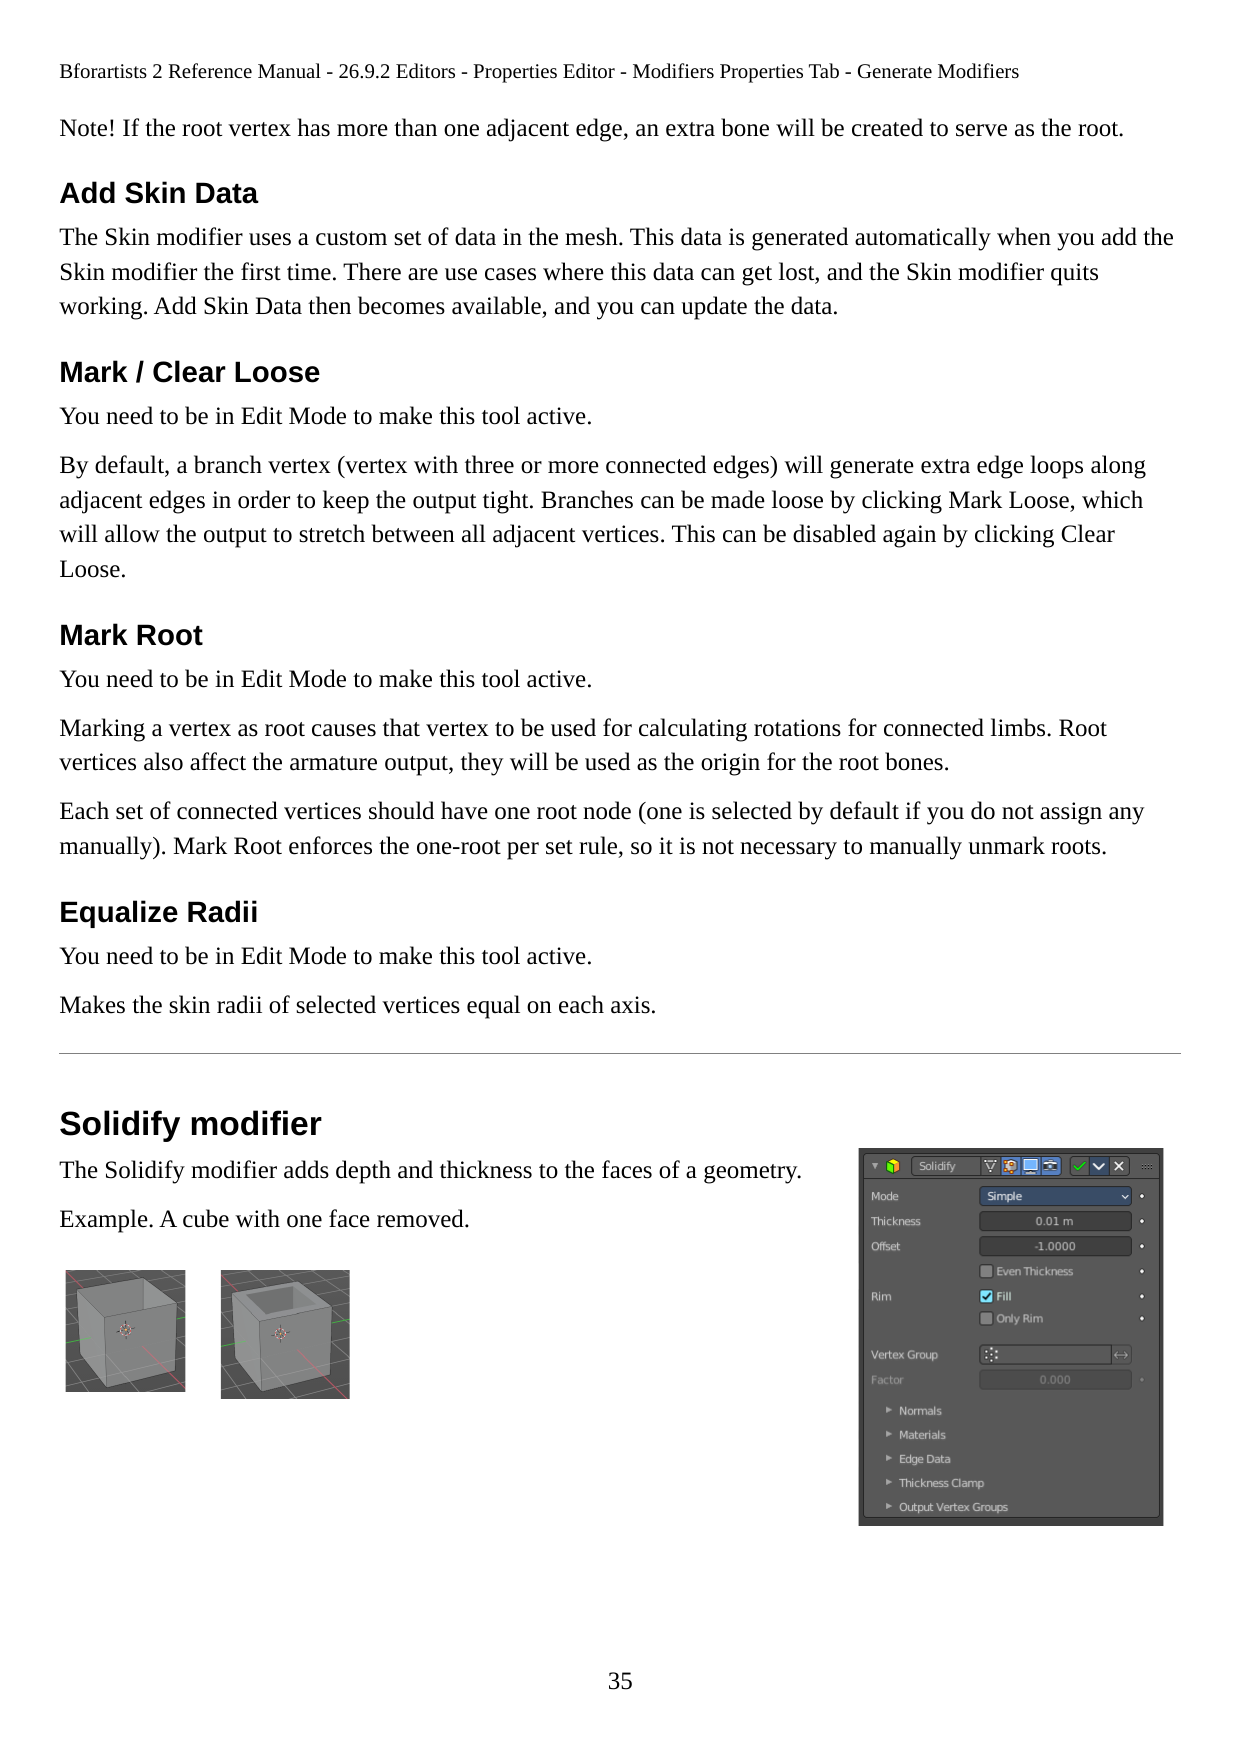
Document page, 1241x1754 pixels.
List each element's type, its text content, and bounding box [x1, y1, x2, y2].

text You need to be in Edit Mode to make this tool active. [59, 941, 1181, 969]
subtitle Add Skin Data [59, 176, 1181, 210]
subtitle Mark Root [59, 617, 1181, 651]
text Makes the skin radii of selected vertices equal on each axis. [59, 990, 1181, 1018]
text Note! If the root vertex has more than one adjacent edge, an extra bone will be created to serve as the root. [59, 113, 1181, 141]
text Each set of connected vertices should have one root node (one is selected by default if you do not assign any manually). Mark Root enforces the one-root per set rule, so it is not necessary to manually unmark roots. [59, 796, 1181, 859]
subtitle Mark / Clear Loose [59, 355, 1181, 389]
text You need to be in Edit Mode to make this tool active. [59, 664, 1181, 692]
subtitle Equalize Radii [59, 894, 1181, 928]
picture [858, 1148, 1164, 1526]
text By default, a branch vertex (vertex with three or more connected edges) will generate extra edge loops along adjacent edges in order to keep the output tight. Branches can be made loose by clicking Mark Loose, which will allow the output to stretch between all adjacent vertices. This can be disabled again by clicking Clear Loose. [59, 450, 1181, 583]
text Marking a vertex as root causes that vertex to be used for calculating rotations for connected limbs. Root vertices also affect the armature output, they will be used as the origin for the root bones. [59, 713, 1181, 776]
text You need to be in Edit Mode to make this tool active. [59, 401, 1181, 430]
subtitle Solidify modifier [59, 1104, 1181, 1142]
text The Solidify modifier adds depth and thickness to the faces of a geometry. [59, 1155, 858, 1184]
text The Skin modifier uses a custom set of data in the mesh. This data is generated automatically when you add the Skin modifier the first time. There are use cases where this data can get lost, and the Skin modifier quits working. Add Skin Data then becomes available, and you can update the data. [59, 222, 1181, 320]
text Example. A cube with one face removed. [59, 1204, 858, 1233]
picture [220, 1270, 350, 1399]
picture [65, 1270, 186, 1392]
